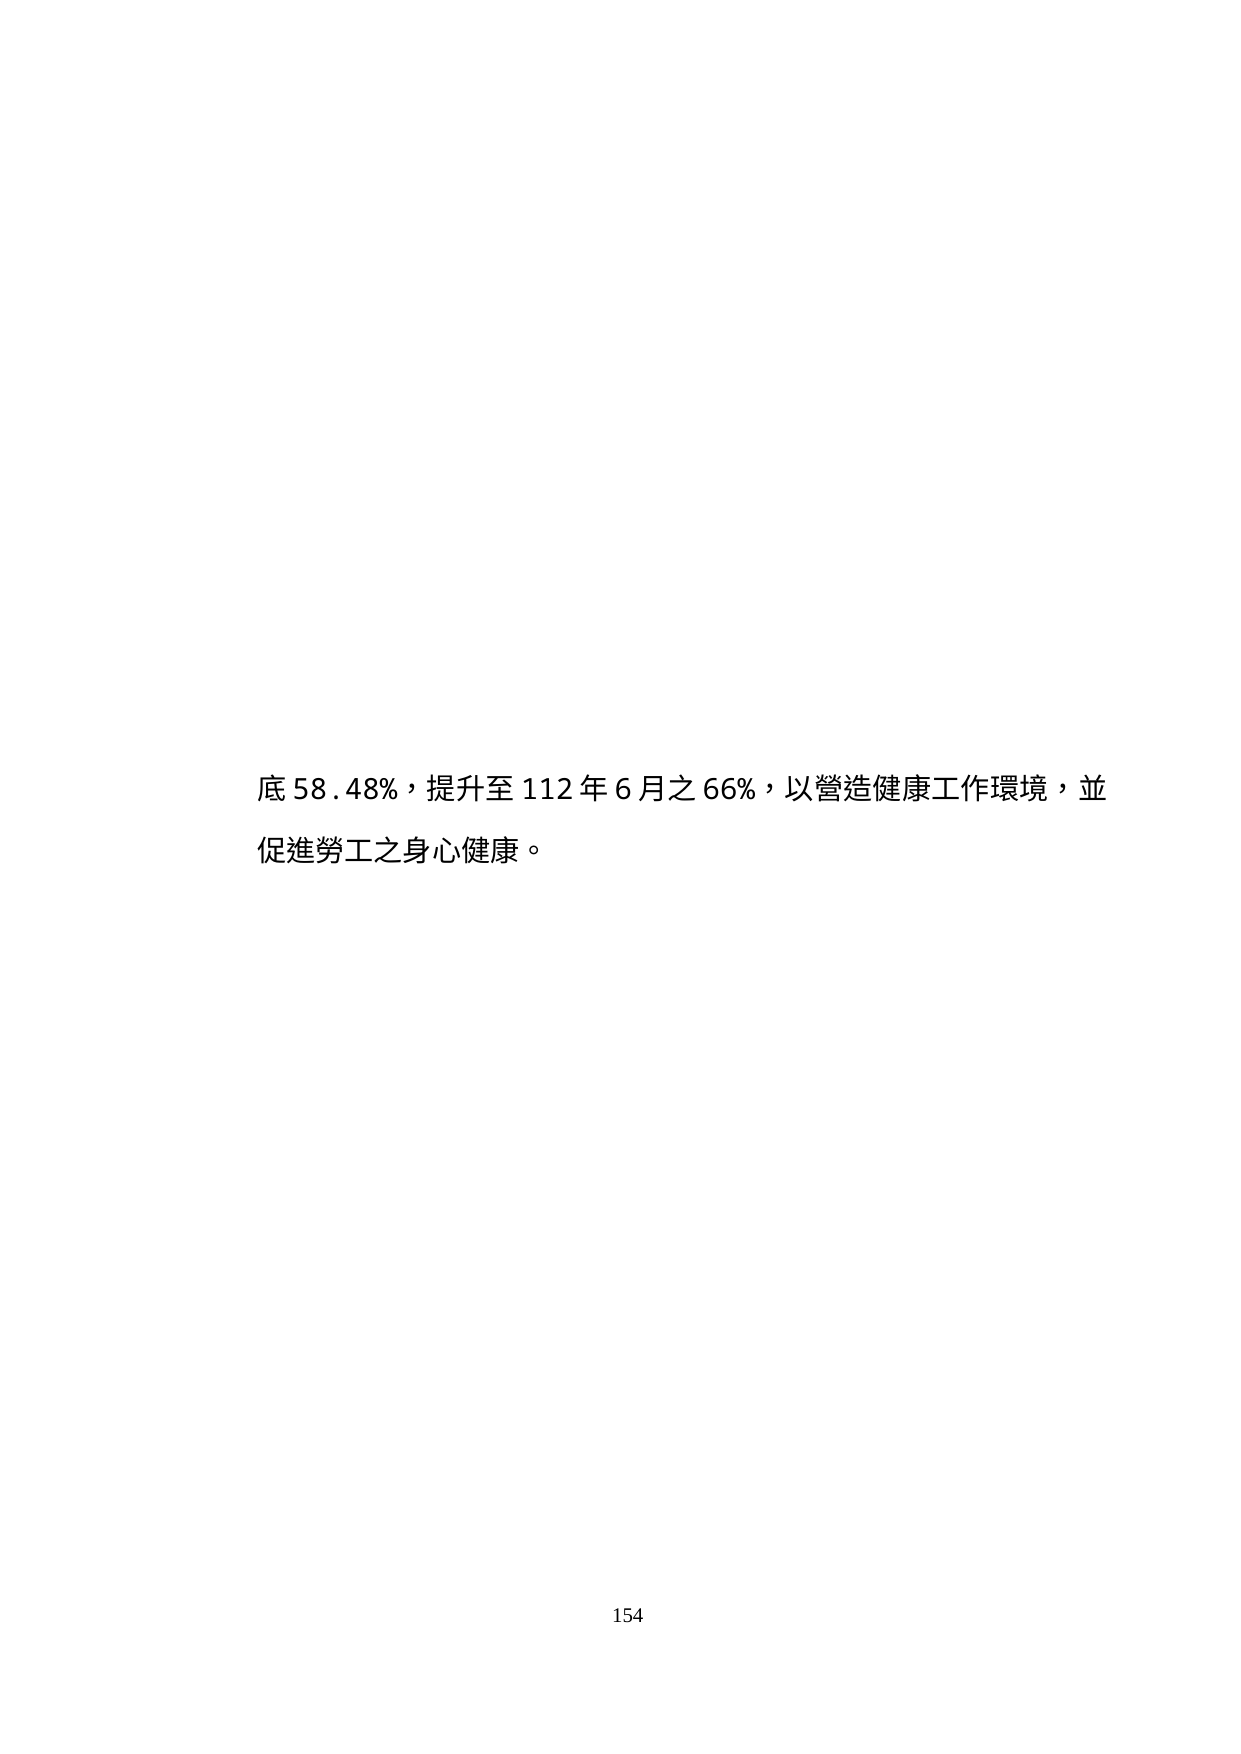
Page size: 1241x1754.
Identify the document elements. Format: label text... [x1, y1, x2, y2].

list 底58.48%，提升至112年6月之66%，以營造健康工作環境，並促進勞工之身心健康。 [198, 745, 1107, 870]
